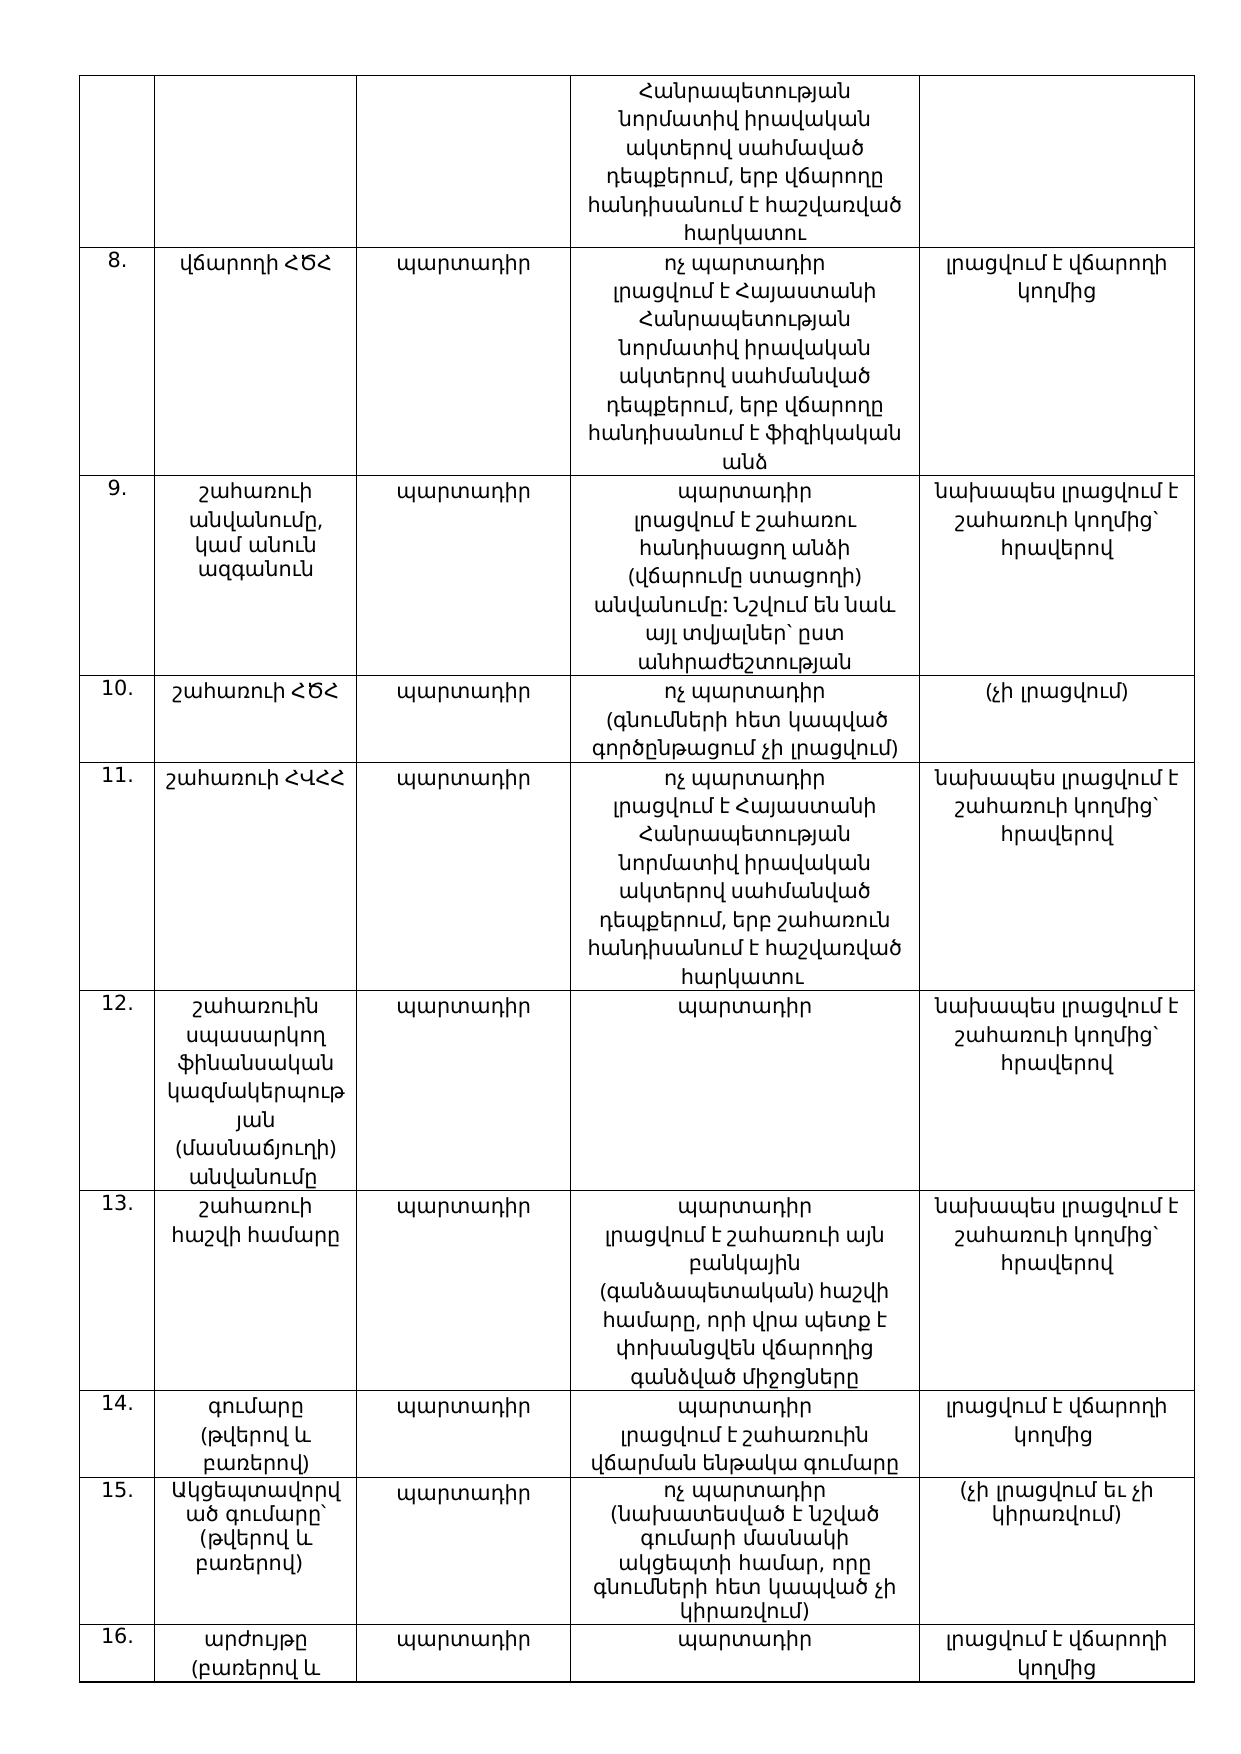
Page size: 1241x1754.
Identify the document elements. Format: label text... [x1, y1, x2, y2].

table_cell պարտադիր լրացվում է շահառուի այն բանկային (գանձապետական) հաշվի համարը, որի վրա պետք է փոխանցվեն վճարողից գանձված միջոցները [571, 1191, 919, 1390]
table_cell պարտադիր [357, 1478, 570, 1623]
table_cell շահառուի հաշվի համարը [155, 1191, 356, 1390]
table_cell [155, 76, 356, 247]
table_cell պարտադիր [357, 676, 570, 762]
table_cell շահառուին սպասարկող ֆինանսական կազմակերպության (մասնաճյուղի) անվանումը [155, 991, 356, 1190]
table_cell պարտադիր [357, 248, 570, 475]
table_cell 16. [80, 1625, 154, 1681]
table_cell 15. [80, 1478, 154, 1623]
table_cell պարտադիր [357, 476, 570, 675]
table_cell (չի լրացվում) [920, 676, 1194, 762]
table_cell պարտադիր [571, 991, 919, 1190]
table_cell նախապես լրացվում է շահառուի կողմից` հրավերով [920, 991, 1194, 1190]
table_cell [80, 76, 154, 247]
table_cell պարտադիր [571, 1625, 919, 1681]
table_cell լրացվում է վճարողի կողմից [920, 248, 1194, 475]
table_cell 13. [80, 1191, 154, 1390]
table_cell շահառուի ՀՎՀՀ [155, 763, 356, 990]
table_cell 14. [80, 1391, 154, 1477]
table_cell [920, 76, 1194, 247]
table_cell նախապես լրացվում է շահառուի կողմից` հրավերով [920, 1191, 1194, 1390]
table_cell նախապես լրացվում է շահառուի կողմից` հրավերով [920, 763, 1194, 990]
table_cell շահառուի անվանումը, կամ անուն ազգանուն [155, 476, 356, 675]
table_cell պարտադիր [357, 1391, 570, 1477]
table_cell (չի լրացվում եւ չի կիրառվում) [920, 1478, 1194, 1623]
table_cell պարտադիր լրացվում է շահառու հանդիսացող անձի (վճարումը ստացողի) անվանումը: Նշվում են նաև այլ տվյալներ` ըստ անհրաժեշտության [571, 476, 919, 675]
table_cell ոչ պարտադիր (նախատեսված է նշված գումարի մասնակի ակցեպտի համար, որը գնումների հետ կապված չի կիրառվում) [571, 1478, 919, 1623]
table_cell 10. [80, 676, 154, 762]
table_cell 11. [80, 763, 154, 990]
table_cell գումարը (թվերով և բառերով) [155, 1391, 356, 1477]
table_cell պարտադիր [357, 1191, 570, 1390]
table_cell լրացվում է վճարողի կողմից [920, 1391, 1194, 1477]
table_cell պարտադիր լրացվում է շահառուին վճարման ենթակա գումարը [571, 1391, 919, 1477]
table_cell ոչ պարտադիր լրացվում է Հայաստանի Հանրապետության նորմատիվ իրավական ակտերով սահմանված դեպքերում, երբ շահառուն հանդիսանում է հաշվառված հարկատու [571, 763, 919, 990]
table_cell ոչ պարտադիր լրացվում է Հայաստանի Հանրապետության նորմատիվ իրավական ակտերով սահմանված դեպքերում, երբ վճարողը հանդիսանում է ֆիզիկական անձ [571, 248, 919, 475]
table_cell նախապես լրացվում է շահառուի կողմից` հրավերով [920, 476, 1194, 675]
table_cell վճարողի ՀԾՀ [155, 248, 356, 475]
table_cell Հանրապետության նորմատիվ իրավական ակտերով սահմաված դեպքերում, երբ վճարողը հանդիսանում է հաշվառված հարկատու [571, 76, 919, 247]
table_cell Ակցեպտավորված գումարը՝ (թվերով և բառերով) [155, 1478, 356, 1623]
table_cell 8. [80, 248, 154, 475]
table_cell շահառուի ՀԾՀ [155, 676, 356, 762]
table_cell ոչ պարտադիր (գնումների հետ կապված գործընթացում չի լրացվում) [571, 676, 919, 762]
table_cell [357, 76, 570, 247]
table_cell 9. [80, 476, 154, 675]
table_cell պարտադիր [357, 1625, 570, 1681]
table_cell պարտադիր [357, 763, 570, 990]
table_cell պարտադիր [357, 991, 570, 1190]
table_cell լրացվում է վճարողի կողմից [920, 1625, 1194, 1681]
table_cell արժույթը (բառերով և [155, 1625, 356, 1681]
table_cell 12. [80, 991, 154, 1190]
